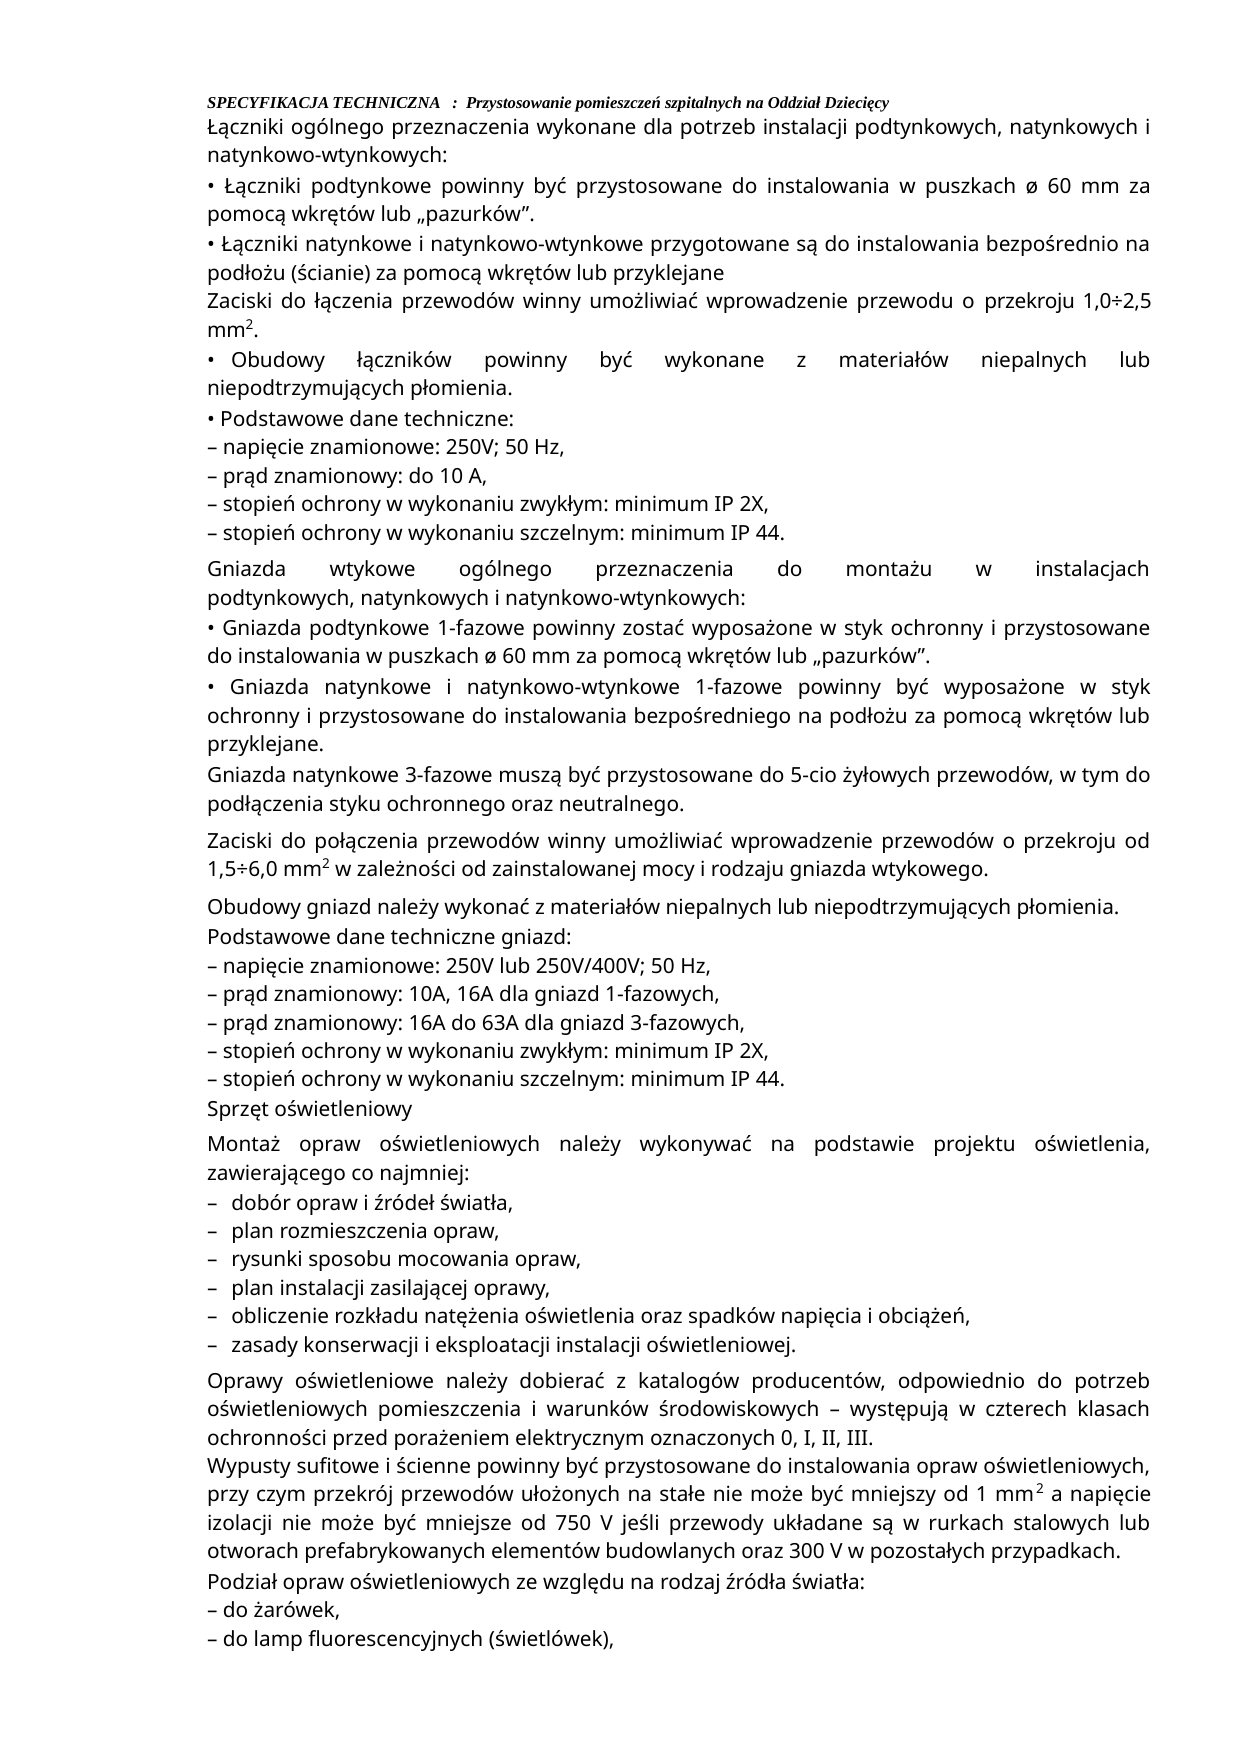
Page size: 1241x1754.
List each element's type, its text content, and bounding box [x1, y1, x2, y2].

text – napięcie znamionowe: 250V lub 250V/400V; 50 Hz, [207, 951, 1151, 979]
text • Podstawowe dane techniczne: [207, 404, 1151, 432]
text Obudowy gniazd należy wykonać z materiałów niepalnych lub niepodtrzymujących płomienia. [207, 892, 1151, 921]
text – obliczenie rozkładu natężenia oświetlenia oraz spadków napięcia i obciążeń, [207, 1301, 1151, 1330]
text – zasady konserwacji i eksploatacji instalacji oświetleniowej. [207, 1330, 1151, 1358]
text • Łączniki natynkowe i natynkowo-wtynkowe przygotowane są do instalowania bezpośrednio na podłożu (ścianie) za pomocą wkrętów lub przyklejane [207, 229, 1151, 286]
text Łączniki ogólnego przeznaczenia wykonane dla potrzeb instalacji podtynkowych, natynkowych i natynkowo-wtynkowych: [207, 112, 1151, 169]
text – prąd znamionowy: 10A, 16A dla gniazd 1-fazowych, [207, 979, 1151, 1008]
text – stopień ochrony w wykonaniu szczelnym: minimum IP 44. [207, 518, 1151, 546]
text – napięcie znamionowe: 250V; 50 Hz, [207, 432, 1151, 461]
text – rysunki sposobu mocowania opraw, [207, 1244, 1151, 1273]
text Oprawy oświetleniowe należy dobierać z katalogów producentów, odpowiednio do potrzeb oświetleniowych pomieszczenia i warunków środowiskowych – występują w czterech klasach ochronności przed porażeniem elektrycznym oznaczonych 0, I, II, III. [207, 1366, 1151, 1451]
text • Obudowy łączników powinny być wykonane z materiałów niepalnych lub niepodtrzymujących płomienia. [207, 345, 1151, 402]
text Podstawowe dane techniczne gniazd: [207, 922, 1151, 951]
text Podział opraw oświetleniowych ze względu na rodzaj źródła światła: [207, 1567, 1151, 1595]
text – stopień ochrony w wykonaniu szczelnym: minimum IP 44. [207, 1064, 1151, 1093]
text – stopień ochrony w wykonaniu zwykłym: minimum IP 2X, [207, 489, 1151, 518]
text Zaciski do połączenia przewodów winny umożliwiać wprowadzenie przewodów o przekroju od 1,5÷6,0 mm2 w zależności od zainstalowanej mocy i rodzaju gniazda wtykowego. [207, 826, 1151, 883]
text Montaż opraw oświetleniowych należy wykonywać na podstawie projektu oświetlenia, zawierającego co najmniej: [207, 1129, 1151, 1186]
text – do żarówek, [207, 1595, 1151, 1624]
text Zaciski do łączenia przewodów winny umożliwiać wprowadzenie przewodu o przekroju 1,0÷2,5 mm2. [207, 286, 1151, 343]
text – prąd znamionowy: do 10 A, [207, 461, 1151, 489]
text – dobór opraw i źródeł światła, [207, 1188, 1151, 1216]
text • Gniazda natynkowe i natynkowo-wtynkowe 1-fazowe powinny być wyposażone w styk ochronny i przystosowane do instalowania bezpośredniego na podłożu za pomocą wkrętów lub przyklejane. [207, 672, 1151, 758]
text Gniazda wtykowe ogólnego przeznaczenia do montażu w instalacjach podtynkowych, natynkowych i natynkowo-wtynkowych: [207, 554, 1151, 611]
text • Łączniki podtynkowe powinny być przystosowane do instalowania w puszkach ø 60 mm za pomocą wkrętów lub „pazurków”. [207, 171, 1151, 228]
text Sprzęt oświetleniowy [207, 1094, 1151, 1122]
text • Gniazda podtynkowe 1-fazowe powinny zostać wyposażone w styk ochronny i przystosowane do instalowania w puszkach ø 60 mm za pomocą wkrętów lub „pazurków”. [207, 613, 1151, 670]
text – plan instalacji zasilającej oprawy, [207, 1273, 1151, 1301]
text – prąd znamionowy: 16A do 63A dla gniazd 3-fazowych, [207, 1008, 1151, 1036]
text Gniazda natynkowe 3-fazowe muszą być przystosowane do 5-cio żyłowych przewodów, w tym do podłączenia styku ochronnego oraz neutralnego. [207, 760, 1151, 817]
text – stopień ochrony w wykonaniu zwykłym: minimum IP 2X, [207, 1036, 1151, 1064]
text – do lamp fluorescencyjnych (świetlówek), [207, 1624, 1151, 1652]
text – plan rozmieszczenia opraw, [207, 1216, 1151, 1244]
text Wypusty sufitowe i ścienne powinny być przystosowane do instalowania opraw oświetleniowych, przy czym przekrój przewodów ułożonych na stałe nie może być mniejszy od 1 mm2 a napięcie izolacji nie może być mniejsze od 750 V jeśli przewody układane są w rurkach stalowych lub otworach prefabrykowanych elementów budowlanych oraz 300 V w pozostałych przypadkach. [207, 1451, 1151, 1565]
